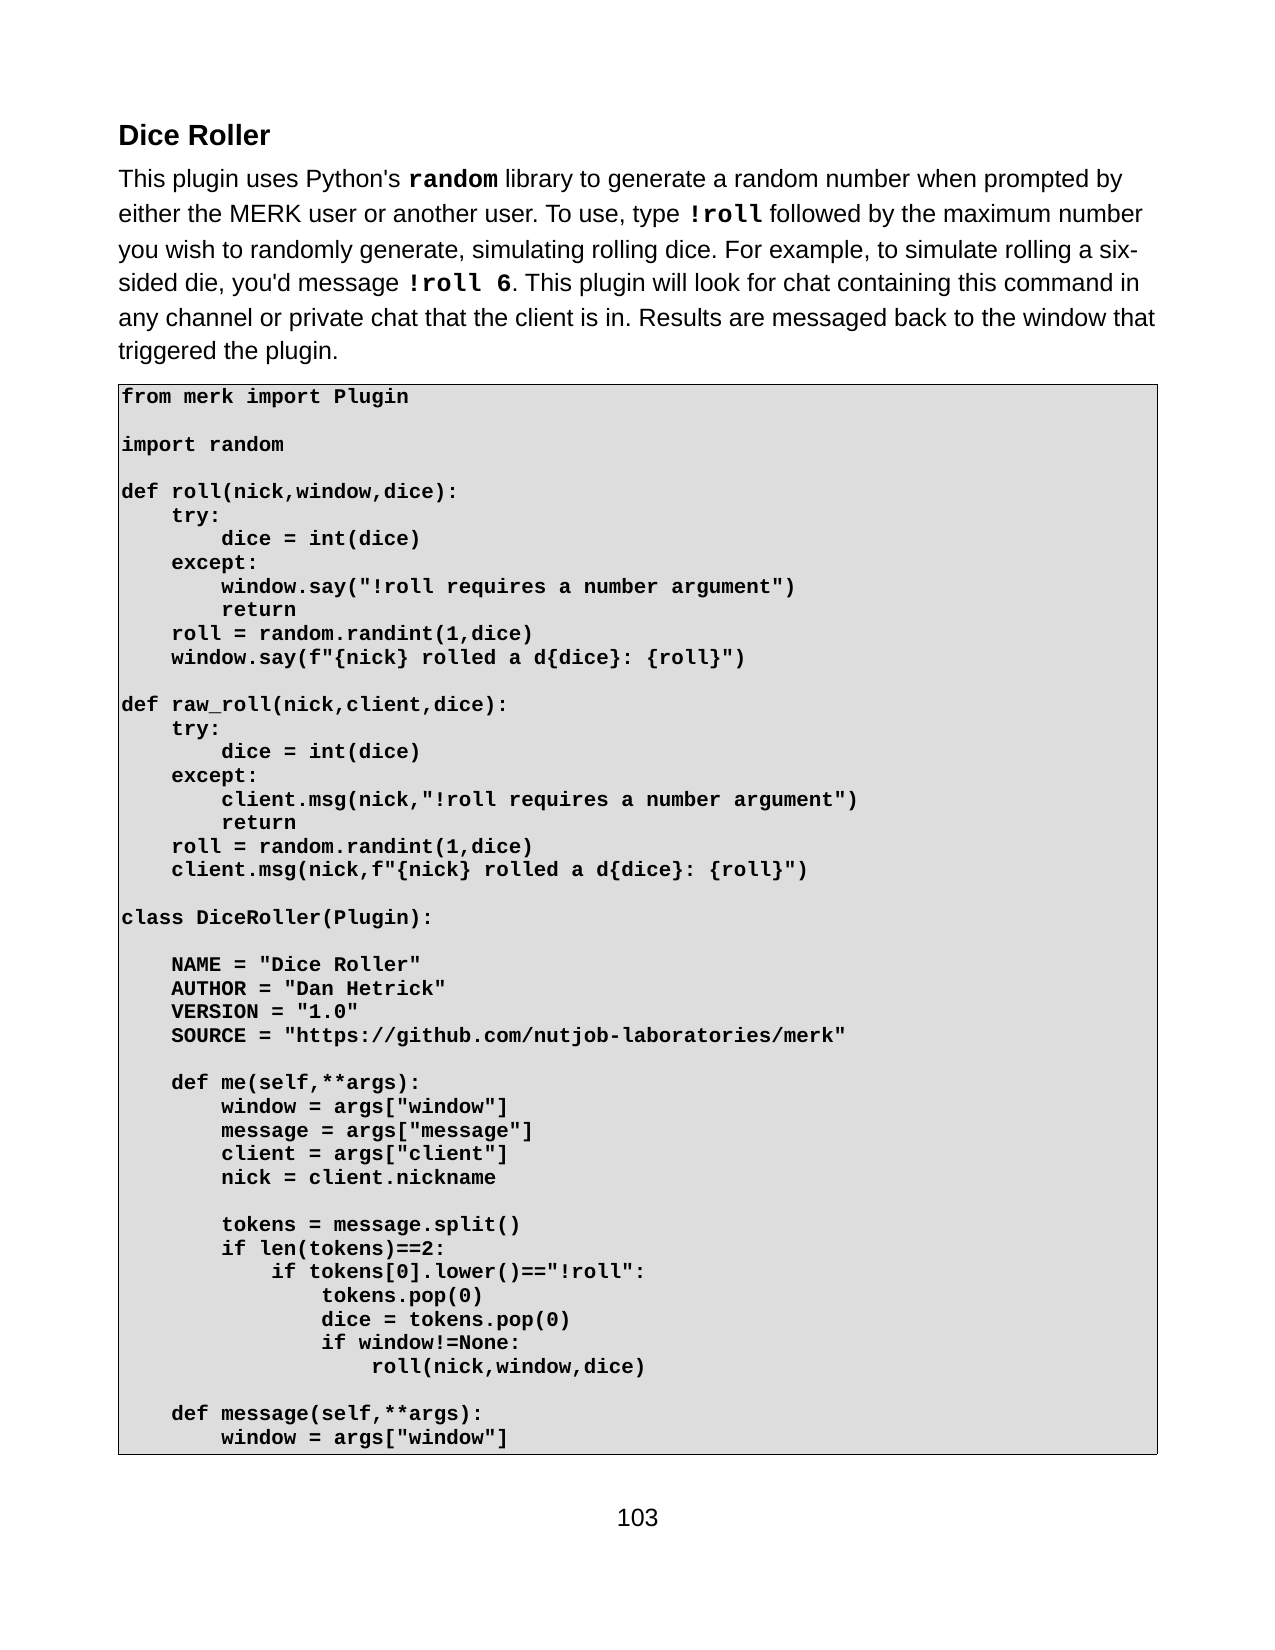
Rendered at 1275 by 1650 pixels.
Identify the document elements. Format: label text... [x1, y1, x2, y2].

text This plugin uses Python's random library to generate a random number when prompted by either the MERK user or another user. To use, type !roll followed by the maximum number you wish to randomly generate, simulating rolling dice. For example, to simulate rolling a six-sided die, you'd message !roll 6. This plugin will look for chat containing this command in any channel or private chat that the client is in. Results are messaged back to the window that triggered the plugin. [118, 164, 1157, 364]
subtitle Dice Roller [118, 118, 1157, 152]
table_header from merk import Plugin import random def roll(nick,window,dice): try: dice = int(dice) except: window.say("!roll requires a number argument") return roll = random.randint(1,dice) window.say(f"{nick} rolled a d{dice}: {roll}") def raw_roll(nick,client,dice): try: dice = int(dice) except: client.msg(nick,"!roll requires a number argument") return roll = random.randint(1,dice) client.msg(nick,f"{nick} rolled a d{dice}: {roll}") class DiceRoller(Plugin): NAME = "Dice Roller" AUTHOR = "Dan Hetrick" VERSION = "1.0" SOURCE = "https://github.com/nutjob-laboratories/merk" def me(self,**args): window = args["window"] message = args["message"] client = args["client"] nick = client.nickname tokens = message.split() if len(tokens)==2: if tokens[0].lower()=="!roll": tokens.pop(0) dice = tokens.pop(0) if window!=None: roll(nick,window,dice) def message(self,**args): window = args["window"] [119, 385, 1157, 1454]
